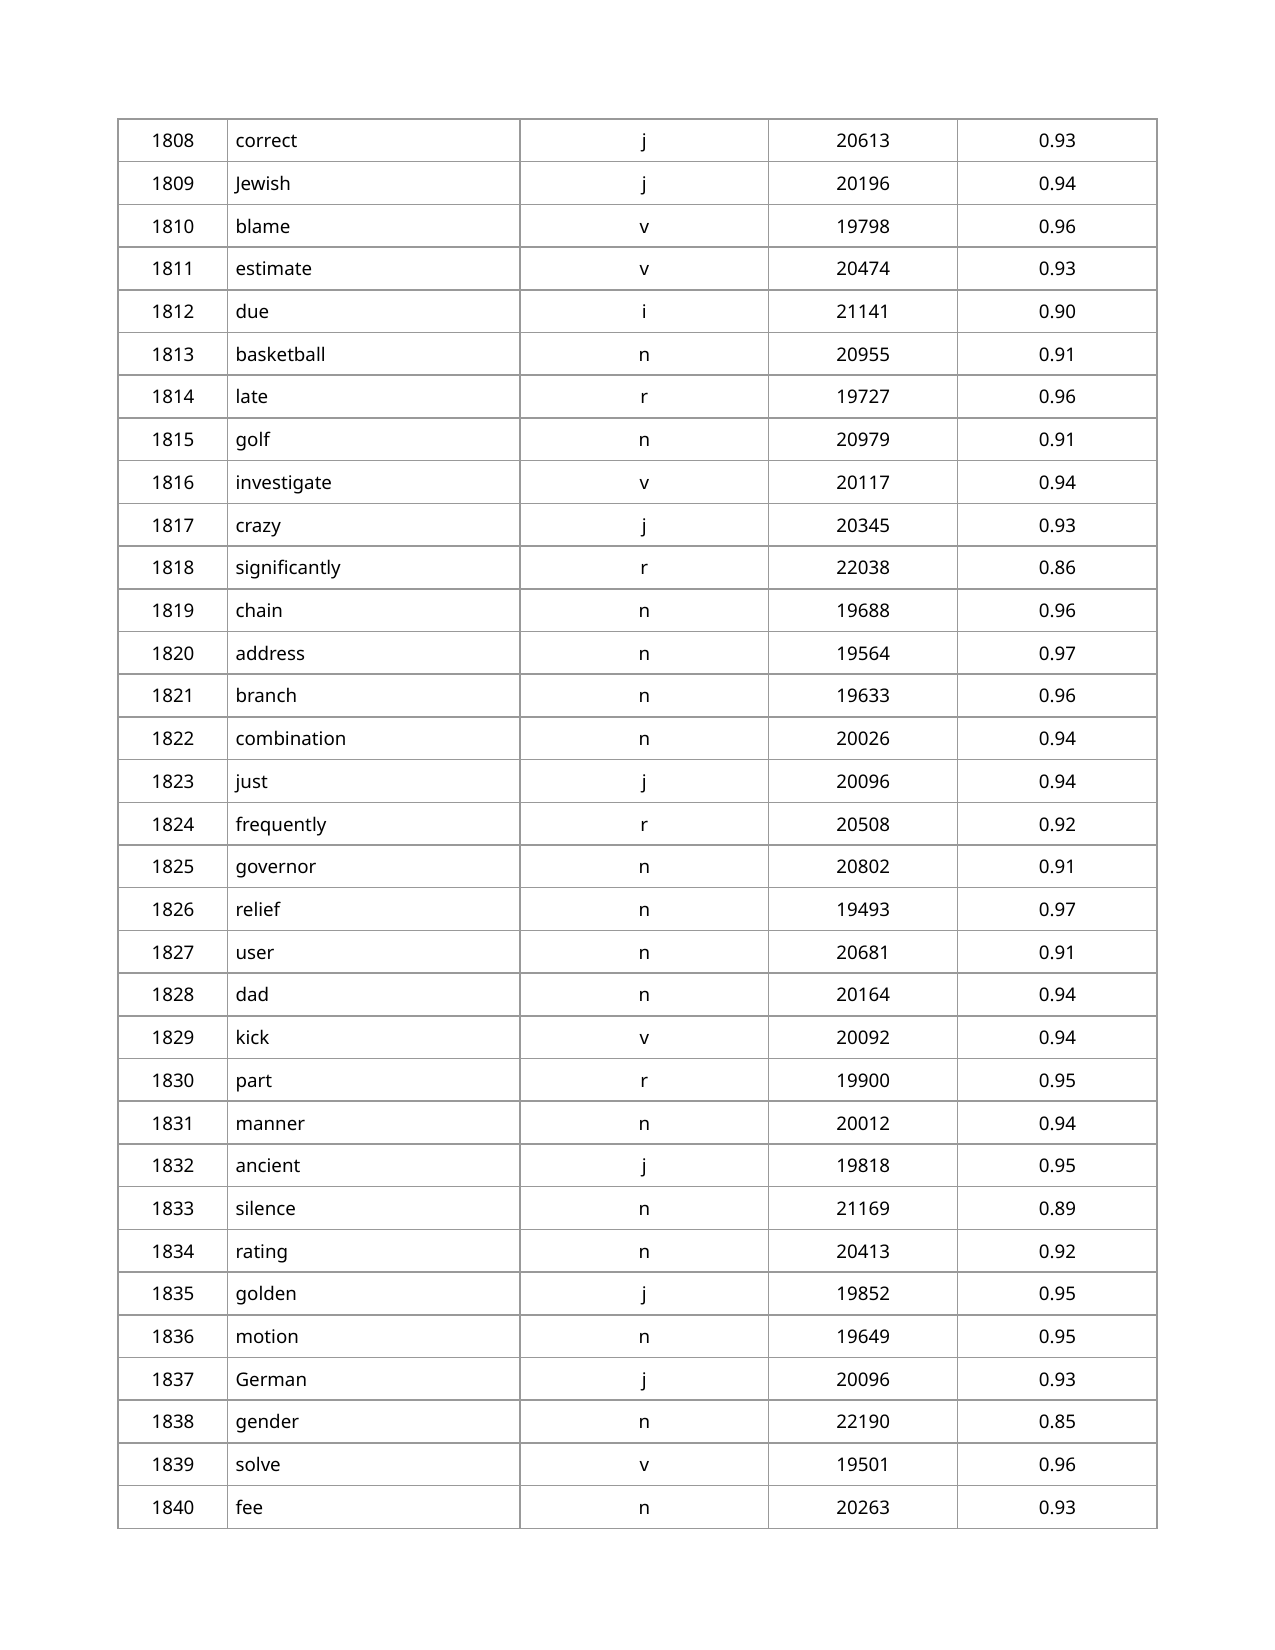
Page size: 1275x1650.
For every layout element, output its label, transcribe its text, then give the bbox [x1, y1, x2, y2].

table_cell estimate [228, 248, 519, 289]
table_cell 19501 [769, 1444, 957, 1485]
table_cell 20164 [769, 974, 957, 1015]
table_cell 1811 [119, 248, 227, 289]
table_cell 0.93 [958, 248, 1156, 289]
table_cell v [521, 1017, 768, 1058]
table_cell n [521, 888, 768, 929]
table_cell 20026 [769, 718, 957, 759]
table_cell Jewish [228, 162, 519, 203]
table_cell 0.97 [958, 632, 1156, 673]
table_cell 20196 [769, 162, 957, 203]
table_cell 0.94 [958, 718, 1156, 759]
table_cell 1814 [119, 376, 227, 417]
table_cell 0.89 [958, 1187, 1156, 1228]
table_cell 1830 [119, 1059, 227, 1100]
table_cell 19798 [769, 205, 957, 246]
table_cell 20092 [769, 1017, 957, 1058]
table_cell n [521, 1401, 768, 1442]
table_cell significantly [228, 547, 519, 588]
table_cell 20012 [769, 1102, 957, 1143]
table_cell j [521, 162, 768, 203]
table_cell 0.96 [958, 675, 1156, 716]
table_cell r [521, 1059, 768, 1100]
table_cell 1809 [119, 162, 227, 203]
table_cell j [521, 504, 768, 545]
table_cell part [228, 1059, 519, 1100]
table_cell 20096 [769, 760, 957, 801]
table_cell 1822 [119, 718, 227, 759]
table_cell manner [228, 1102, 519, 1143]
table_cell v [521, 461, 768, 502]
table_cell 1810 [119, 205, 227, 246]
table_cell basketball [228, 333, 519, 374]
table_cell silence [228, 1187, 519, 1228]
table_cell 1832 [119, 1145, 227, 1186]
table_cell branch [228, 675, 519, 716]
table_cell blame [228, 205, 519, 246]
table_cell 1839 [119, 1444, 227, 1485]
table_cell 20474 [769, 248, 957, 289]
table_cell 19818 [769, 1145, 957, 1186]
table_cell r [521, 376, 768, 417]
table_cell 1840 [119, 1486, 227, 1527]
table_cell 0.92 [958, 803, 1156, 844]
table_cell 20263 [769, 1486, 957, 1527]
table_cell n [521, 1102, 768, 1143]
table_cell 20681 [769, 931, 957, 972]
table_cell 21141 [769, 291, 957, 332]
table_cell 0.94 [958, 162, 1156, 203]
table_cell 0.94 [958, 1017, 1156, 1058]
table_cell j [521, 1358, 768, 1399]
table_cell 1835 [119, 1273, 227, 1314]
table_cell 20508 [769, 803, 957, 844]
table_cell 1819 [119, 590, 227, 631]
table_cell 0.92 [958, 1230, 1156, 1271]
table_cell 19727 [769, 376, 957, 417]
table_cell 0.91 [958, 419, 1156, 460]
table_cell 1816 [119, 461, 227, 502]
table_cell 0.93 [958, 1486, 1156, 1527]
table_cell 0.86 [958, 547, 1156, 588]
table_cell 20117 [769, 461, 957, 502]
table_cell frequently [228, 803, 519, 844]
table_cell 1818 [119, 547, 227, 588]
table_cell fee [228, 1486, 519, 1527]
table_cell 0.94 [958, 760, 1156, 801]
table_cell rating [228, 1230, 519, 1271]
table_cell 20955 [769, 333, 957, 374]
table_cell 1808 [119, 120, 227, 161]
table_cell j [521, 760, 768, 801]
table_cell 1812 [119, 291, 227, 332]
table_cell chain [228, 590, 519, 631]
table_cell 1826 [119, 888, 227, 929]
table_cell 20979 [769, 419, 957, 460]
table_cell v [521, 1444, 768, 1485]
table_cell 20345 [769, 504, 957, 545]
table_cell golden [228, 1273, 519, 1314]
table_cell 1828 [119, 974, 227, 1015]
table_cell 1825 [119, 846, 227, 887]
table_cell gender [228, 1401, 519, 1442]
table_cell investigate [228, 461, 519, 502]
table_cell combination [228, 718, 519, 759]
table_cell 20802 [769, 846, 957, 887]
table_cell 1833 [119, 1187, 227, 1228]
table_cell n [521, 333, 768, 374]
table_cell 0.94 [958, 1102, 1156, 1143]
table_cell v [521, 205, 768, 246]
table_cell n [521, 1316, 768, 1357]
table_cell 0.97 [958, 888, 1156, 929]
table_cell due [228, 291, 519, 332]
table_cell crazy [228, 504, 519, 545]
table_cell 1838 [119, 1401, 227, 1442]
table_cell relief [228, 888, 519, 929]
table_cell 0.96 [958, 376, 1156, 417]
table_cell 0.93 [958, 504, 1156, 545]
table_cell n [521, 1486, 768, 1527]
table_cell 0.91 [958, 333, 1156, 374]
table_cell 0.96 [958, 1444, 1156, 1485]
table_cell governor [228, 846, 519, 887]
table_cell ancient [228, 1145, 519, 1186]
table_cell 19649 [769, 1316, 957, 1357]
table_cell 0.94 [958, 461, 1156, 502]
table_cell n [521, 846, 768, 887]
table_cell 20096 [769, 1358, 957, 1399]
table_cell r [521, 547, 768, 588]
table_cell j [521, 1145, 768, 1186]
table_cell 1820 [119, 632, 227, 673]
table_cell motion [228, 1316, 519, 1357]
table_cell 0.95 [958, 1059, 1156, 1100]
table_cell 1813 [119, 333, 227, 374]
table_cell 1821 [119, 675, 227, 716]
table_cell 0.95 [958, 1273, 1156, 1314]
table_cell 0.91 [958, 846, 1156, 887]
table_cell n [521, 590, 768, 631]
table_cell 22038 [769, 547, 957, 588]
table_cell 20613 [769, 120, 957, 161]
table_cell address [228, 632, 519, 673]
table_cell correct [228, 120, 519, 161]
table_cell 0.93 [958, 1358, 1156, 1399]
table_cell 0.93 [958, 120, 1156, 161]
table_cell i [521, 291, 768, 332]
table_cell 1836 [119, 1316, 227, 1357]
table_cell 0.90 [958, 291, 1156, 332]
table_cell 20413 [769, 1230, 957, 1271]
table_cell 22190 [769, 1401, 957, 1442]
table_cell 0.94 [958, 974, 1156, 1015]
table_cell 1827 [119, 931, 227, 972]
table_cell 1815 [119, 419, 227, 460]
table_cell 0.91 [958, 931, 1156, 972]
table_cell 19900 [769, 1059, 957, 1100]
table_cell 1817 [119, 504, 227, 545]
table_cell 21169 [769, 1187, 957, 1228]
table_cell n [521, 675, 768, 716]
table_cell 0.95 [958, 1145, 1156, 1186]
table_cell v [521, 248, 768, 289]
table_cell 0.96 [958, 590, 1156, 631]
table_cell kick [228, 1017, 519, 1058]
table_cell n [521, 974, 768, 1015]
table_cell n [521, 632, 768, 673]
table_cell 0.96 [958, 205, 1156, 246]
table_cell n [521, 931, 768, 972]
table_cell 1823 [119, 760, 227, 801]
table_cell 19493 [769, 888, 957, 929]
table_cell n [521, 1230, 768, 1271]
table_cell late [228, 376, 519, 417]
table_cell n [521, 718, 768, 759]
table_cell solve [228, 1444, 519, 1485]
table_cell r [521, 803, 768, 844]
table_cell 1824 [119, 803, 227, 844]
table_cell 19564 [769, 632, 957, 673]
table_cell j [521, 120, 768, 161]
table_cell 1829 [119, 1017, 227, 1058]
table_cell dad [228, 974, 519, 1015]
table_cell j [521, 1273, 768, 1314]
table_cell 0.85 [958, 1401, 1156, 1442]
table_cell 19852 [769, 1273, 957, 1314]
table_cell user [228, 931, 519, 972]
table_cell 1837 [119, 1358, 227, 1399]
table_cell n [521, 419, 768, 460]
table_cell 0.95 [958, 1316, 1156, 1357]
table_cell 19688 [769, 590, 957, 631]
table_cell just [228, 760, 519, 801]
table_cell German [228, 1358, 519, 1399]
table_cell 1831 [119, 1102, 227, 1143]
table_cell 1834 [119, 1230, 227, 1271]
table_cell 19633 [769, 675, 957, 716]
table_cell golf [228, 419, 519, 460]
table_cell n [521, 1187, 768, 1228]
